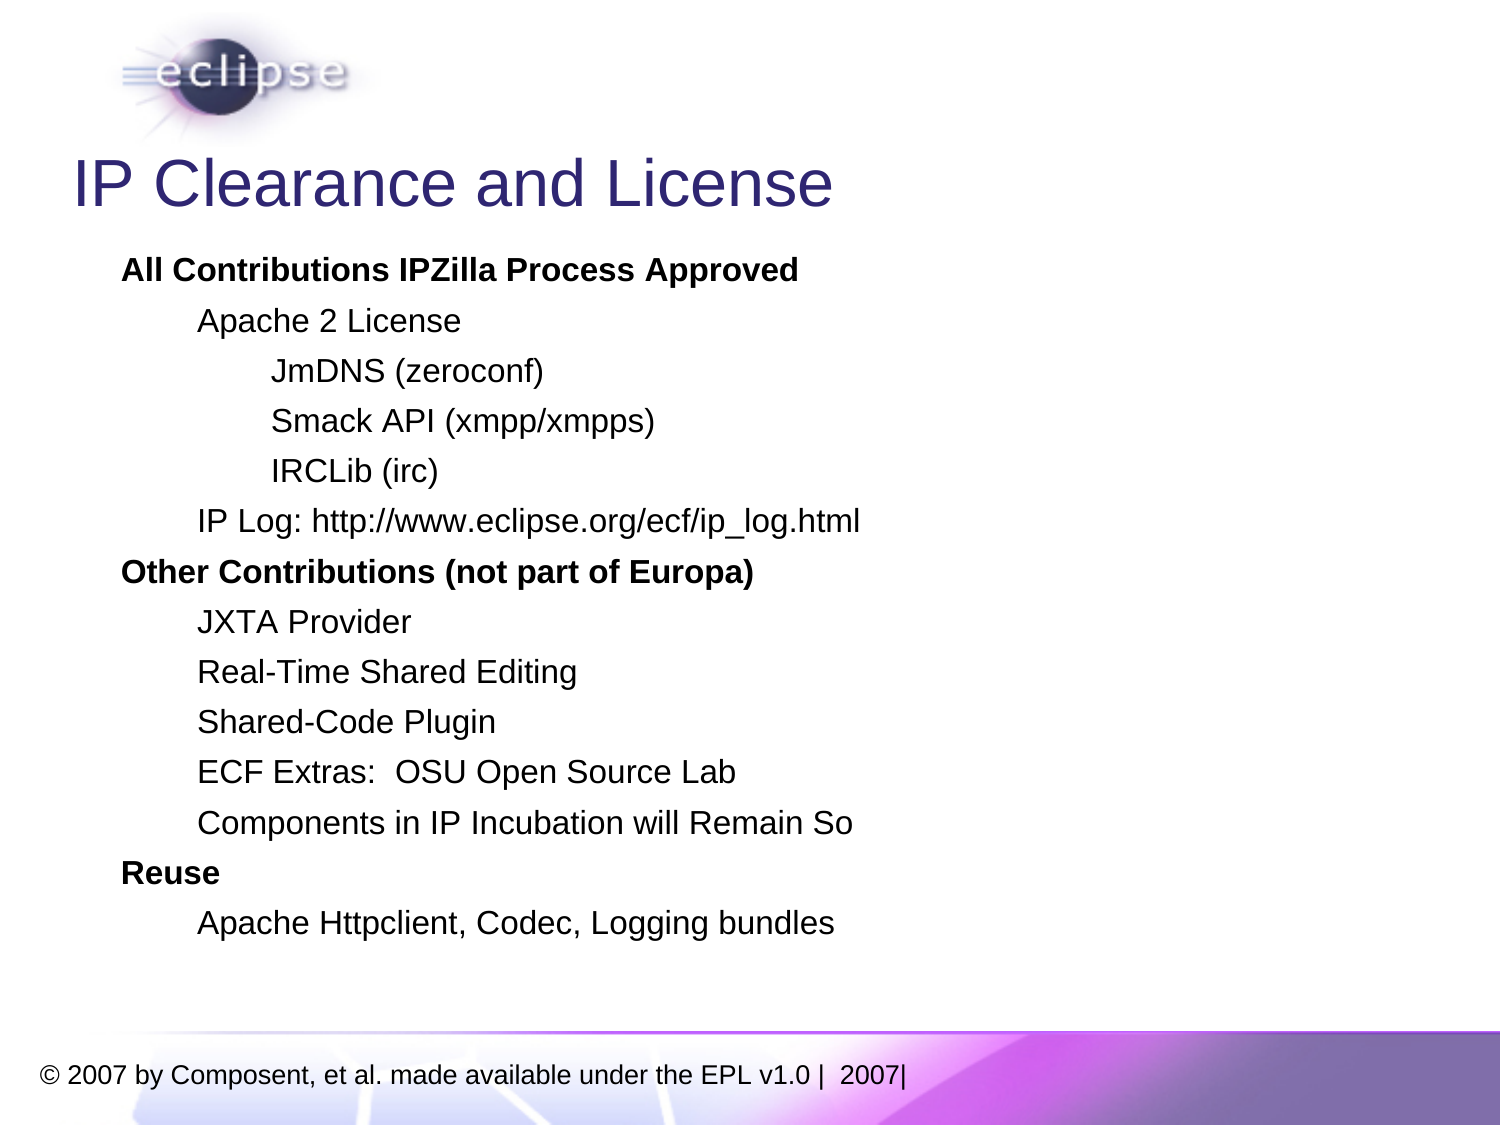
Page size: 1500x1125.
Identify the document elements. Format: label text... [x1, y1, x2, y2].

list All Contributions IPZilla Process Approved Apache 2 License JmDNS (zeroconf) Smack API (xmpp/xmpps) IRCLib (irc) IP Log: http://www.eclipse.org/ecf/ip_log.html Other Contributions (not part of Europa) JXTA Provider Real-Time Shared Editing Shared-Code Plugin ECF Extras: OSU Open Source Lab Components in IP Incubation will Remain So Reuse Apache Httpclient, Codec, Logging bundles [120, 253, 1391, 1028]
picture [0, 1031, 1500, 1125]
title IP Clearance and License [72, 150, 1426, 226]
picture [87, 12, 389, 147]
